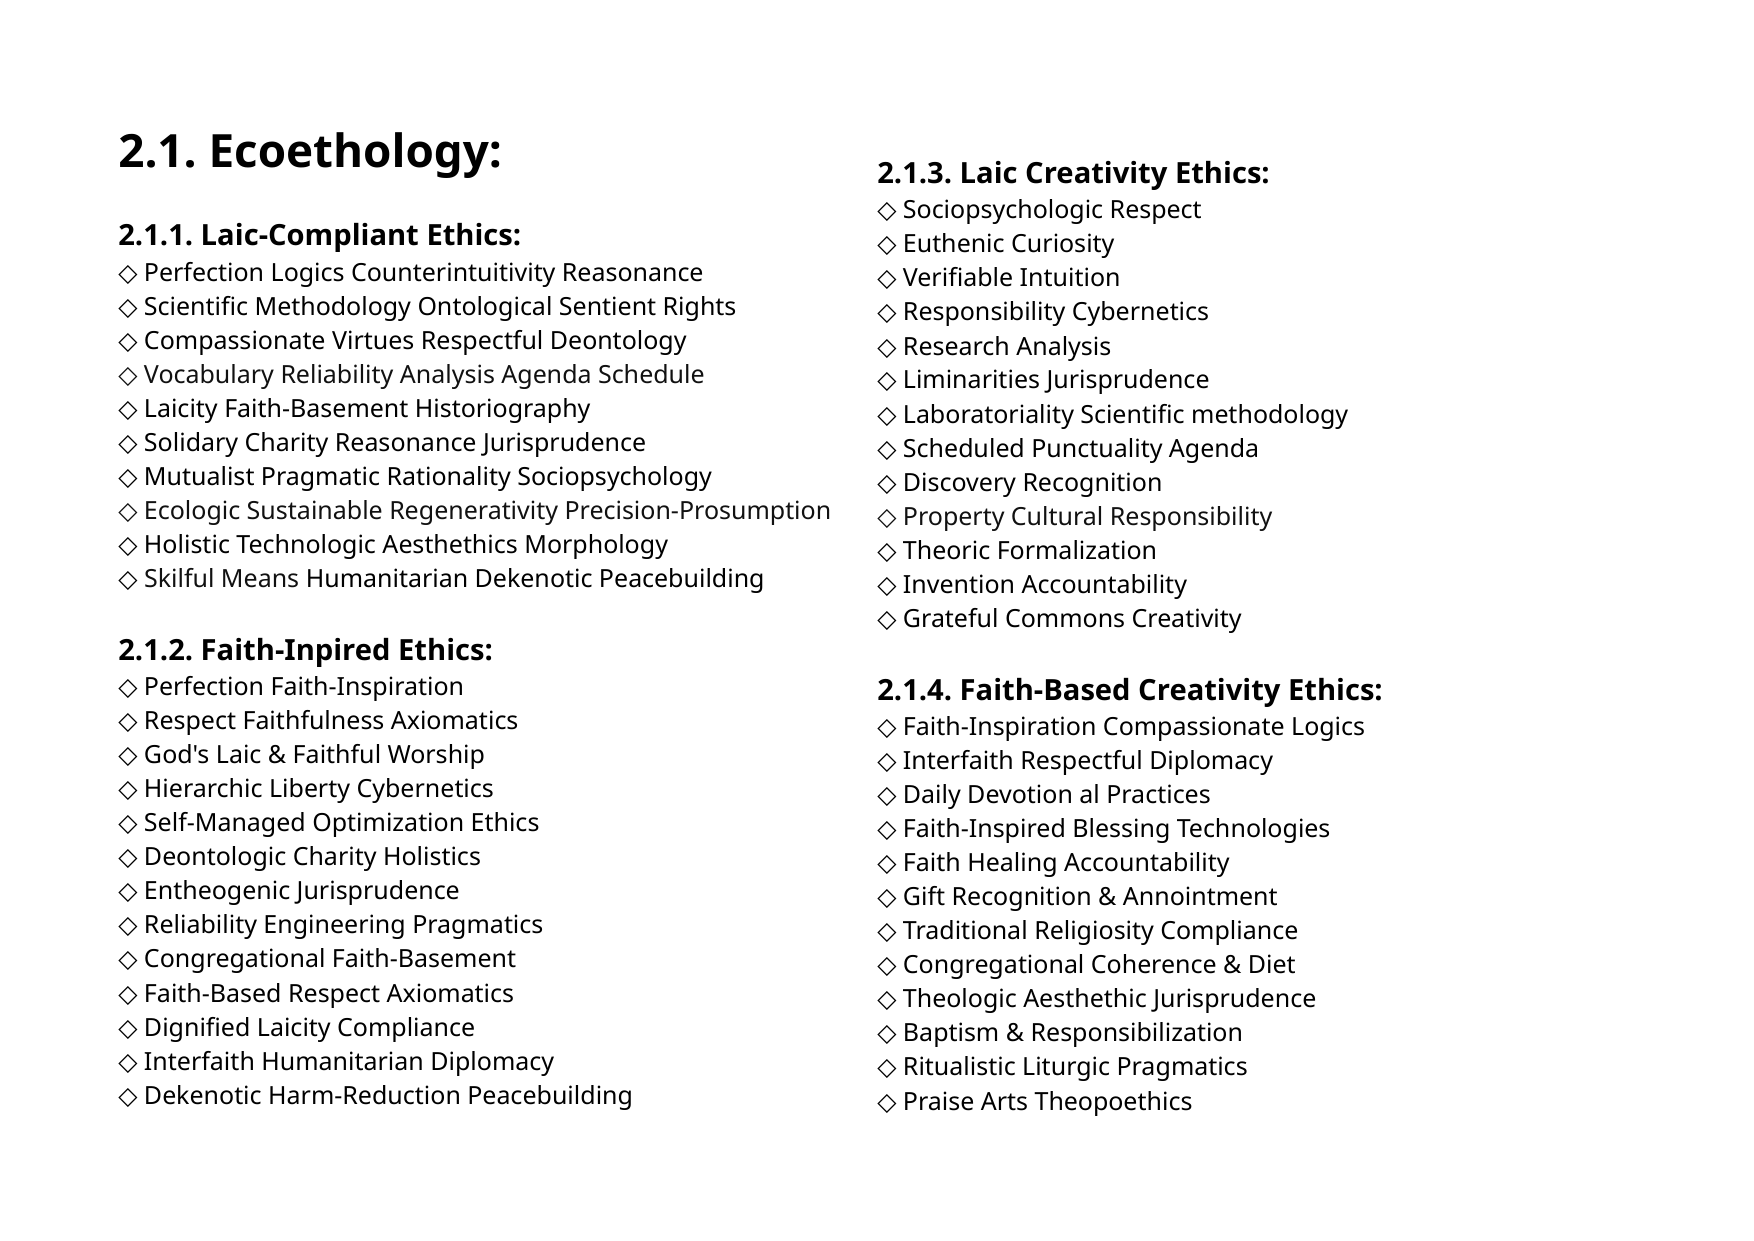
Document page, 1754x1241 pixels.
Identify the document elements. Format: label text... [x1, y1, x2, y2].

text ◇ Invention Accountability [877, 567, 1636, 601]
text ◇ Self-Managed Optimization Ethics [118, 805, 877, 839]
text ◇ Vocabulary Reliability Analysis Agenda Schedule [118, 356, 877, 391]
text ◇ Scheduled Punctuality Agenda [877, 430, 1636, 464]
text ◇ Liminarities Jurisprudence [877, 362, 1636, 396]
text ◇ Traditional Religiosity Compliance [877, 913, 1636, 947]
text ◇ Reliability Engineering Pragmatics [118, 907, 877, 941]
text ◇ Theologic Aesthethic Jurisprudence [877, 981, 1636, 1015]
text ◇ Gift Recognition & Annointment [877, 879, 1636, 913]
text ◇ Interfaith Humanitarian Diplomacy [118, 1043, 877, 1077]
text ◇ Euthenic Curiosity [877, 226, 1636, 260]
text ◇ Perfection Faith-Inspiration [118, 669, 877, 703]
text ◇ Hierarchic Liberty Cybernetics [118, 771, 877, 805]
text ◇ Grateful Commons Creativity [877, 601, 1636, 635]
text ◇ Dekenotic Harm-Reduction Peacebuilding [118, 1077, 877, 1111]
text ◇ Theoric Formalization [877, 532, 1636, 567]
text ◇ Congregational Coherence & Diet [877, 947, 1636, 981]
text ◇ Congregational Faith-Basement [118, 941, 877, 975]
text ◇ Property Cultural Responsibility [877, 498, 1636, 532]
text ◇ Holistic Technologic Aesthethics Morphology [118, 527, 877, 561]
text 2.1.1. Laic-Compliant Ethics: [118, 214, 877, 254]
text ◇ Praise Arts Theopoethics [877, 1083, 1636, 1117]
text ◇ Compassionate Virtues Respectful Deontology [118, 322, 877, 356]
text ◇ Faith Healing Accountability [877, 845, 1636, 879]
text ◇ Discovery Recognition [877, 464, 1636, 498]
text ◇ Sociopsychologic Respect [877, 192, 1636, 226]
text ◇ Entheogenic Jurisprudence [118, 873, 877, 907]
text ◇ Daily Devotion al Practices [877, 777, 1636, 811]
text ◇ Laicity Faith-Basement Historiography [118, 391, 877, 424]
text 2.1. Ecoethology: [118, 118, 877, 181]
text ◇ Scientific Methodology Ontological Sentient Rights [118, 288, 877, 322]
text ◇ Solidary Charity Reasonance Jurisprudence [118, 424, 877, 459]
text ◇ Dignified Laicity Compliance [118, 1009, 877, 1043]
text ◇ Ecologic Sustainable Regenerativity Precision-Prosumption [118, 493, 877, 527]
text ◇ Research Analysis [877, 328, 1636, 362]
subtitle 2.1.4. Faith-Based Creativity Ethics: [877, 669, 1636, 708]
text ◇ Skilful Means Humanitarian Dekenotic Peacebuilding [118, 561, 877, 595]
text ◇ God's Laic & Faithful Worship [118, 737, 877, 771]
text ◇ Laboratoriality Scientific methodology [877, 396, 1636, 430]
text ◇ Interfaith Respectful Diplomacy [877, 742, 1636, 777]
text ◇ Responsibility Cybernetics [877, 294, 1636, 328]
text ◇ Mutualist Pragmatic Rationality Sociopsychology [118, 459, 877, 493]
text ◇ Ritualistic Liturgic Pragmatics [877, 1049, 1636, 1083]
text ◇ Faith-Inspiration Compassionate Logics [877, 708, 1636, 742]
text ◇ Baptism & Responsibilization [877, 1015, 1636, 1049]
text ◇ Perfection Logics Counterintuitivity Reasonance [118, 254, 877, 288]
text ◇ Respect Faithfulness Axiomatics [118, 703, 877, 737]
text ◇ Deontologic Charity Holistics [118, 839, 877, 873]
text ◇ Verifiable Intuition [877, 260, 1636, 294]
subtitle 2.1.3. Laic Creativity Ethics: [877, 152, 1636, 192]
text ◇ Faith-Inspired Blessing Technologies [877, 811, 1636, 845]
text 2.1.2. Faith-Inpired Ethics: [118, 629, 877, 669]
text ◇ Faith-Based Respect Axiomatics [118, 975, 877, 1009]
